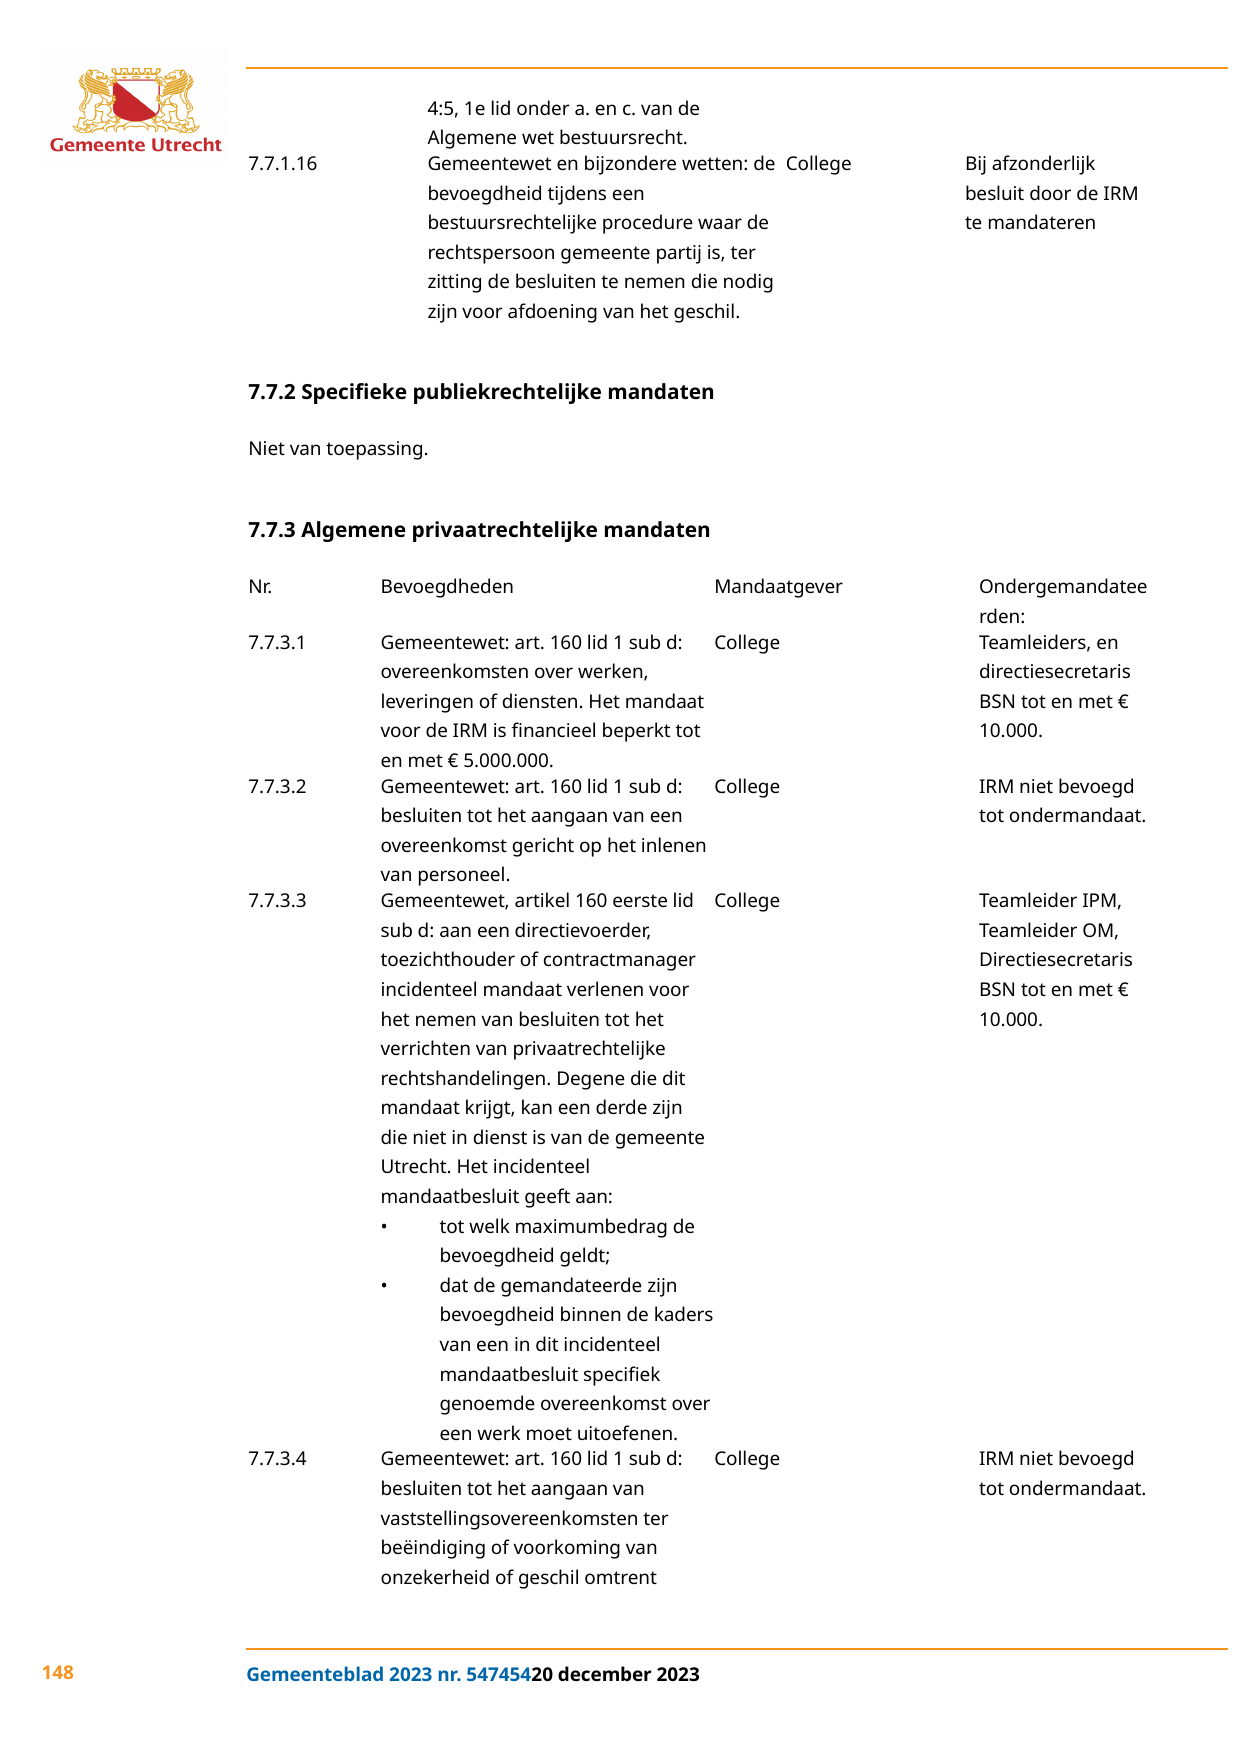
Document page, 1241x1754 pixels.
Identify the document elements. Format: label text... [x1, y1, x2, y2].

table_cell IRM niet bevoegd tot ondermandaat. [979, 1446, 1152, 1590]
picture [41, 47, 231, 172]
table_header Mandaatgever [714, 574, 979, 629]
table_cell 4:5, 1e lid onder a. en c. van de Algemene wet bestuursrecht. [427, 95, 786, 150]
table_cell College [786, 150, 965, 324]
table_cell Teamleiders, en directiesecretaris BSN tot en met € 10.000. [979, 629, 1152, 773]
table_cell 7.7.3.2 [248, 773, 380, 887]
table_cell [248, 95, 427, 150]
table_cell [786, 95, 965, 150]
table_cell Gemeentewet: art. 160 lid 1 sub d: overeenkomsten over werken, leveringen of diensten. Het mandaat voor de IRM is financieel beperkt tot en met € 5.000.000. [380, 629, 714, 773]
table_cell 7.7.1.16 [248, 150, 427, 324]
table_cell College [714, 888, 979, 1446]
table_cell Gemeentewet en bijzondere wetten: de bevoegdheid tijdens een bestuursrechtelijke procedure waar de rechtspersoon gemeente partij is, ter zitting de besluiten te nemen die nodig zijn voor afdoening van het geschil. [427, 150, 786, 324]
text 7.7.2 Specifieke publiekrechtelijke mandaten [248, 377, 1152, 406]
table_cell 7.7.3.4 [248, 1446, 380, 1590]
table_cell College [714, 1446, 979, 1590]
table_header Ondergemandateerden: [979, 574, 1152, 629]
table_cell IRM niet bevoegd tot ondermandaat. [979, 773, 1152, 887]
table_cell Gemeentewet: art. 160 lid 1 sub d: besluiten tot het aangaan van een overeenkomst gericht op het inlenen van personeel. [380, 773, 714, 887]
table_cell Teamleider IPM, Teamleider OM, Directiesecretaris BSN tot en met € 10.000. [979, 888, 1152, 1446]
table_cell 7.7.3.1 [248, 629, 380, 773]
table_cell [965, 95, 1152, 150]
table_cell College [714, 773, 979, 887]
text 7.7.3 Algemene privaatrechtelijke mandaten [248, 515, 1152, 544]
table_cell Bij afzonderlijk besluit door de IRM te mandateren [965, 150, 1152, 324]
table_cell 7.7.3.3 [248, 888, 380, 1446]
table_cell Gemeentewet: art. 160 lid 1 sub d: besluiten tot het aangaan van vaststellingsovereenkomsten ter beëindiging of voorkoming van onzekerheid of geschil omtrent [380, 1446, 714, 1590]
table_cell Gemeentewet, artikel 160 eerste lid sub d: aan een directievoerder, toezichthouder of contractmanager incidenteel mandaat verlenen voor het nemen van besluiten tot het verrichten van privaatrechtelijke rechtshandelingen. Degene die dit mandaat krijgt, kan een derde zijn die niet in dienst is van de gemeente Utrecht. Het incidenteel mandaatbesluit geeft aan: tot welk maximumbedrag de bevoegdheid geldt; dat de gemandateerde zijn bevoegdheid binnen de kaders van een in dit incidenteel mandaatbesluit specifiek genoemde overeenkomst over een werk moet uitoefenen. [380, 888, 714, 1446]
table_header Nr. [248, 574, 380, 629]
table_header Bevoegdheden [380, 574, 714, 629]
text Niet van toepassing. [248, 435, 1152, 461]
table_cell College [714, 629, 979, 773]
